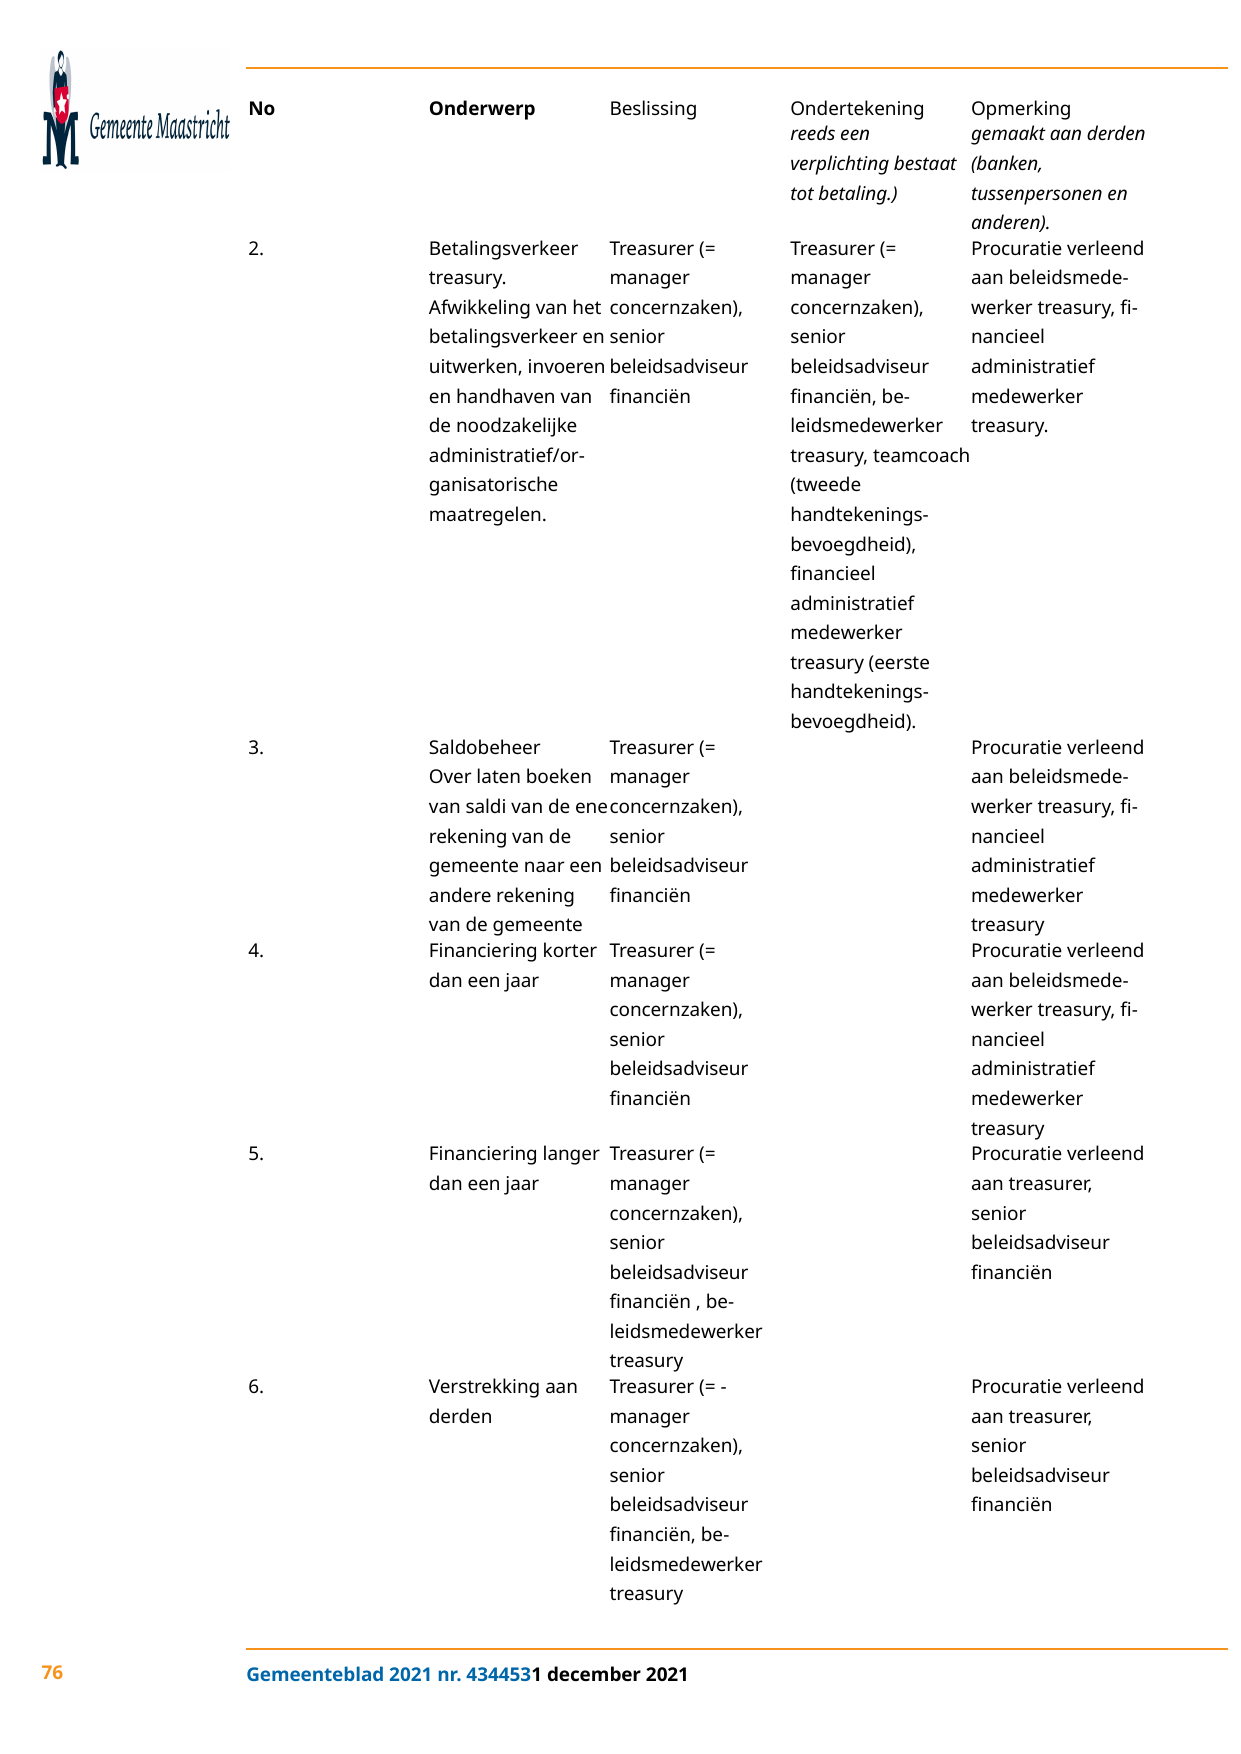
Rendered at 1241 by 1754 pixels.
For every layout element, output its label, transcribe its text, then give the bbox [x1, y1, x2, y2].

table_cell [248, 734, 429, 937]
table_cell [248, 1373, 429, 1606]
table_cell reeds een verplichting bestaat tot betaling.) [790, 121, 971, 235]
table_cell Procuratie verleend aan treasurer, senior beleidsadviseur financiën [971, 1373, 1152, 1606]
table_cell [248, 235, 429, 734]
table_cell [248, 121, 429, 235]
table_cell [248, 1141, 429, 1373]
table_cell [429, 121, 609, 235]
table_cell Verstrekking aan derden [429, 1373, 609, 1606]
table_cell Procuratie verleend aan be­leidsmede­werker treasury, fi­nan­cieel administratief mede­werker treasury [971, 937, 1152, 1141]
table_cell [790, 1141, 971, 1373]
table_cell [790, 1373, 971, 1606]
table_cell Treasurer (= manager concernzaken), senior beleidsadviseur financiën [609, 235, 790, 734]
picture [41, 47, 231, 172]
table_cell gemaakt aan derden (banken, tussenpersonen en anderen). [971, 121, 1152, 235]
table_cell Treasurer (= manager concernzaken), senior beleidsadviseur financiën [609, 937, 790, 1141]
table_cell Procuratie verleend aan be­leidsmede­werker treasury, fi­nan­cieel administratief mede­werker treasury. [971, 235, 1152, 734]
table_cell Procuratie verleend aan be­leidsmede­werker treasury, fi­nan­cieel administratief mede­werker treasury [971, 734, 1152, 937]
table_cell Financiering langer dan een jaar [429, 1141, 609, 1373]
table_cell Saldobeheer Over laten boeken van saldi van de ene rekening van de gemeente naar een andere rekening van de gemeente [429, 734, 609, 937]
table_header Onderwerp [429, 95, 609, 121]
table_header Opmerking [971, 95, 1152, 121]
table_header No [248, 95, 429, 121]
table_header Beslissing [609, 95, 790, 121]
table_cell Treasurer (= manager concernzaken), senior beleidsadviseur financiën , be­leidsmede­werker treasury [609, 1141, 790, 1373]
table_cell Treasurer (= manager concernzaken), senior beleidsadviseur financiën [609, 734, 790, 937]
table_cell Betalingsverkeer treasury. Afwikkeling van het betalingsverkeer en uitwerken, invoeren en handhaven van de noodzakelijke administratief/or­ganisatorische maatregelen. [429, 235, 609, 734]
table_cell [609, 121, 790, 235]
table_cell Procuratie verleend aan treasurer, senior beleidsadviseur financiën [971, 1141, 1152, 1373]
table_cell Treasurer (= manager concernzaken), senior beleidsadviseur financiën, be­leidsmedewerker treasury, teamcoach (tweede handtekenings­bevoegdheid), financieel administratief mede­werker treasury (eerste hand­tekenings­bevoegd­heid). [790, 235, 971, 734]
table_header Ondertekening [790, 95, 971, 121]
table_cell [790, 734, 971, 937]
table_cell [248, 937, 429, 1141]
table_cell Financiering korter dan een jaar [429, 937, 609, 1141]
table_cell [790, 937, 971, 1141]
table_cell Treasurer (= ­manager concernzaken), senior beleidsadviseur financiën, be­leidsmede­werker treasury [609, 1373, 790, 1606]
